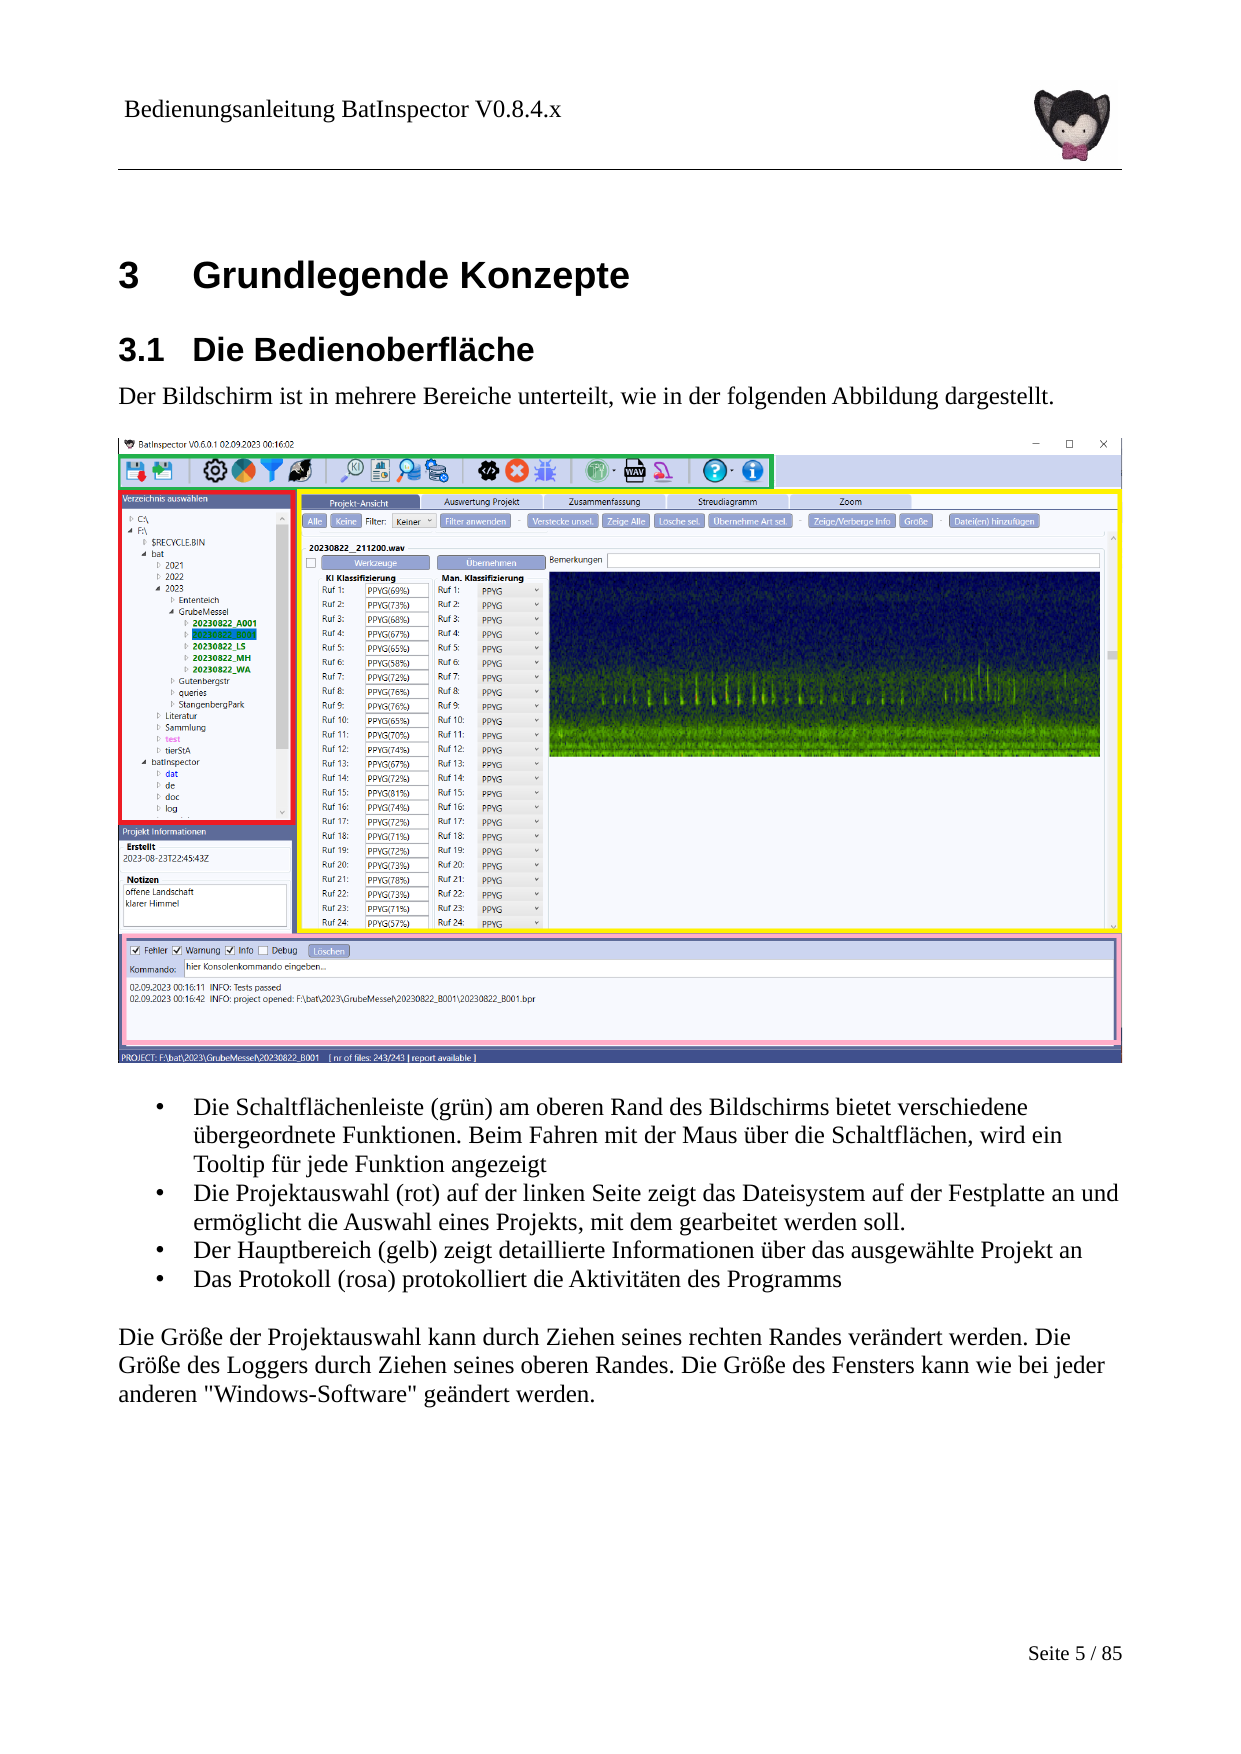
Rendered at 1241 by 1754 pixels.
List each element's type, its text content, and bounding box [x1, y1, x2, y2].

picture [118, 438, 1123, 1063]
subtitle Die Bedienoberfläche [118, 330, 1122, 369]
list Die Schaltflächenleiste (grün) am oberen Rand des Bildschirms bietet verschiedene übergeordnete Funktionen. Beim Fahren mit der Maus über die Schaltflächen, wird ein Tooltip für jede Funktion angezeigt [156, 1092, 1122, 1178]
list Der Hauptbereich (gelb) zeigt detaillierte Informationen über das ausgewählte Projekt an [156, 1236, 1122, 1264]
text Der Bildschirm ist in mehrere Bereiche unterteilt, wie in der folgenden Abbildung dargestellt. [118, 381, 1122, 410]
list Das Protokoll (rosa) protokolliert die Aktivitäten des Programms [156, 1264, 1122, 1293]
list Die Projektauswahl (rot) auf der linken Seite zeigt das Dateisystem auf der Festplatte an und ermöglicht die Auswahl eines Projekts, mit dem gearbeitet werden soll. [156, 1178, 1122, 1236]
text Die Größe der Projektauswahl kann durch Ziehen seines rechten Randes verändert werden. Die Größe des Loggers durch Ziehen seines oberen Randes. Die Größe des Fensters kann wie bei jeder anderen "Windows-Software" geändert werden. [118, 1322, 1122, 1408]
subtitle Grundlegende Konzepte [118, 253, 1122, 297]
picture [1030, 80, 1119, 169]
